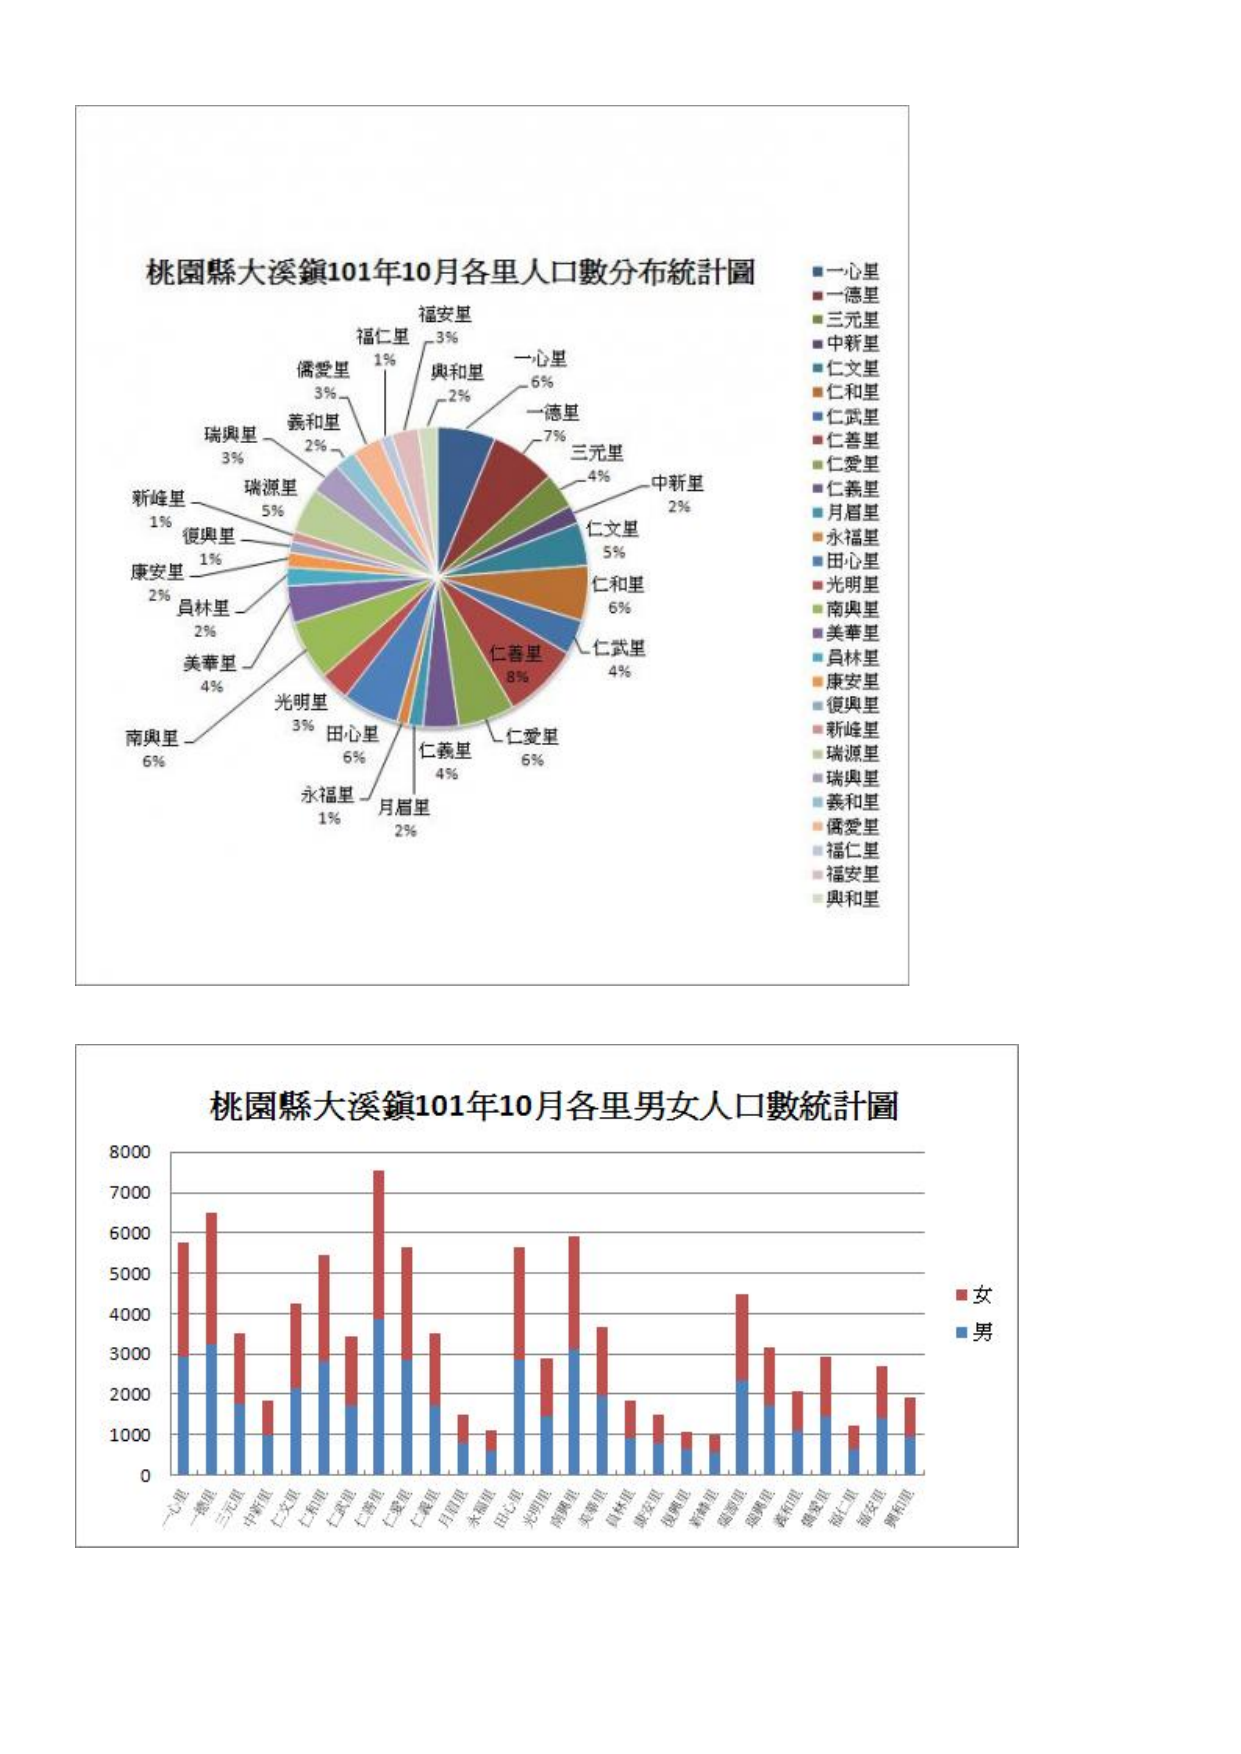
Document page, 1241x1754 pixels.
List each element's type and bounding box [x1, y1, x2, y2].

picture [75, 1044, 1019, 1548]
picture [75, 105, 910, 986]
